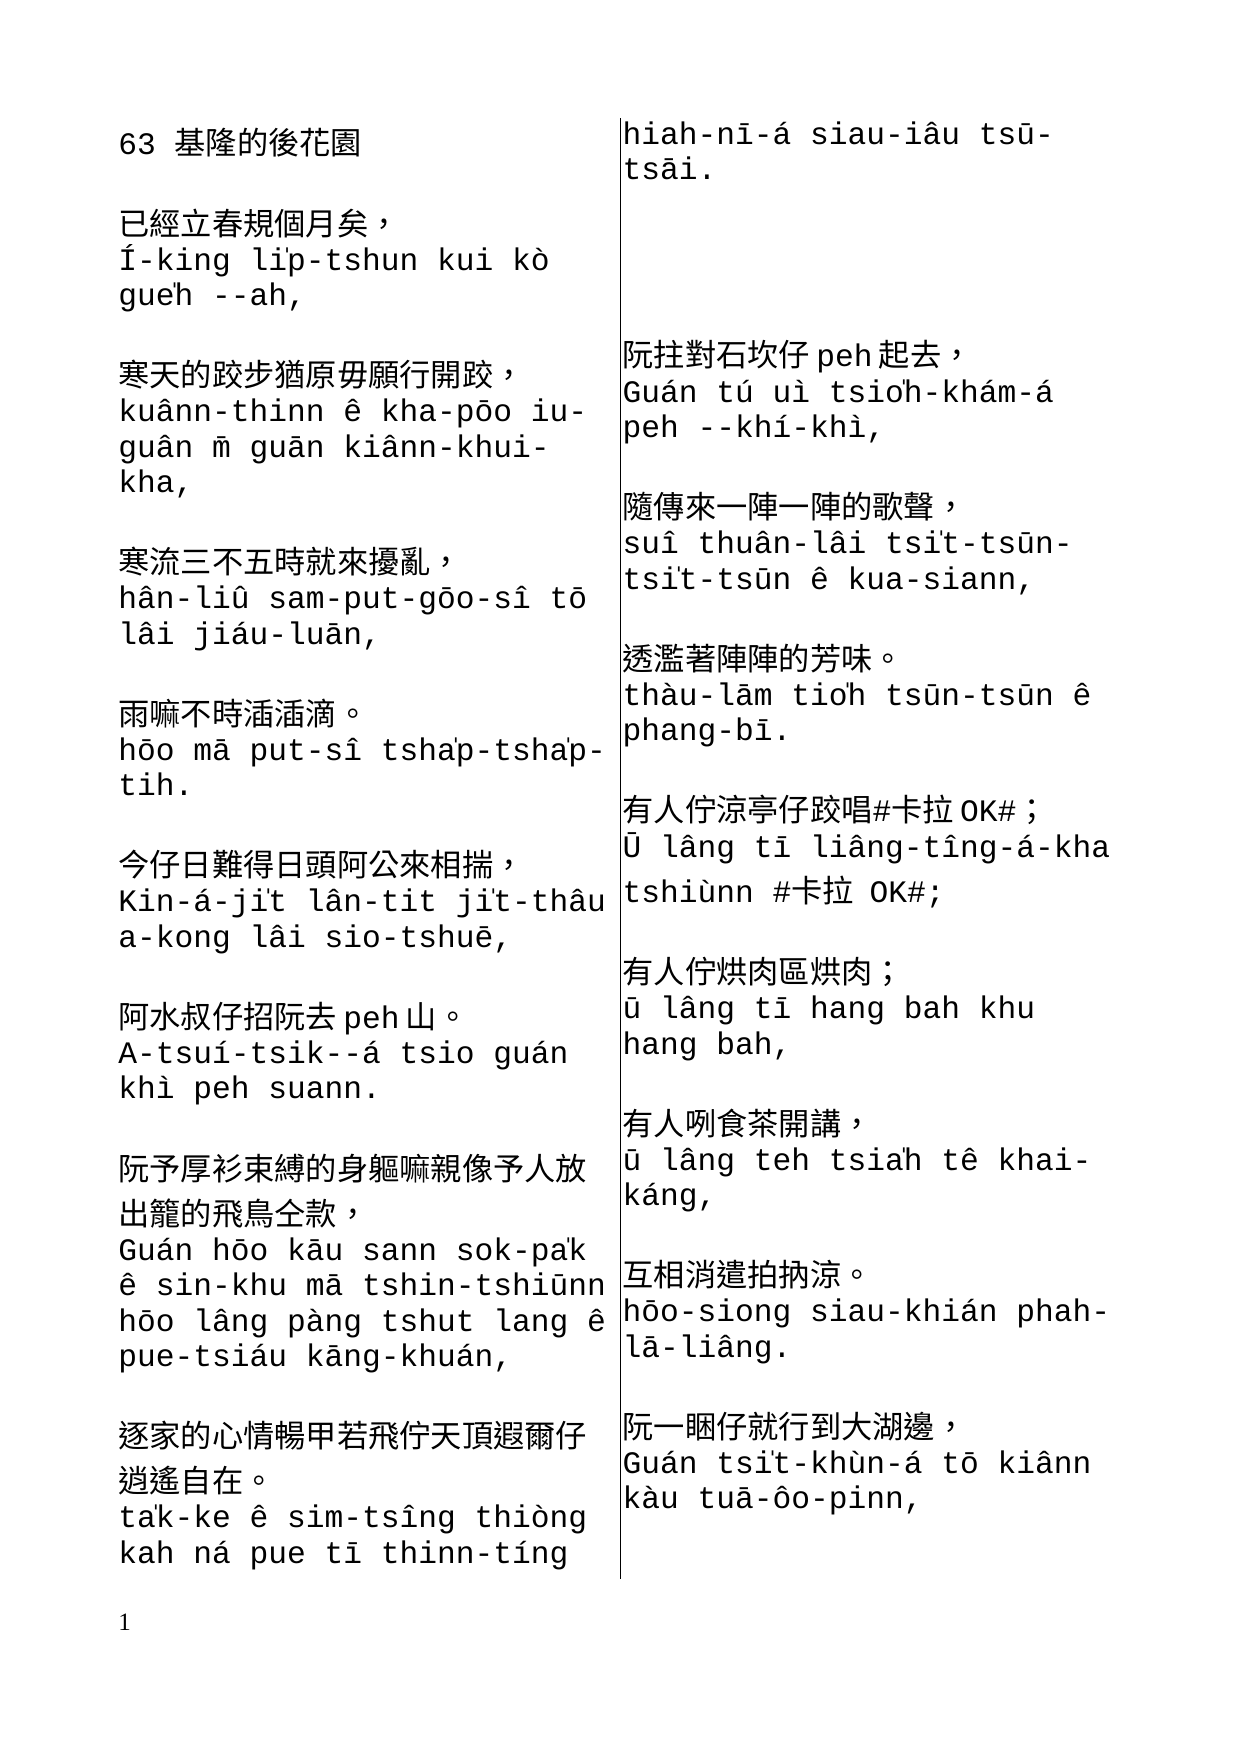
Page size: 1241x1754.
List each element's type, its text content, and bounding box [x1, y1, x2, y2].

text hiah-nī-á siau-iâu tsū-tsāi. [622, 118, 1122, 189]
text 有人佇涼亭仔跤唱#卡拉OK#； [622, 785, 1122, 831]
text 透濫著陣陣的芳味。 [622, 634, 1122, 679]
text 有人佇烘肉區烘肉； [622, 947, 1122, 993]
text ū lâng tī hang bah khu hang bah, [622, 993, 1122, 1063]
text Ū lâng tī liâng-tîng-á-kha tshiùnn #卡拉 OK#; [622, 831, 1122, 912]
text 阮一睏仔就行到大湖邊， [622, 1402, 1122, 1447]
text 互相消遣拍抐涼。 [622, 1250, 1122, 1296]
text kuânn-thinn ê kha-pōo iu-guân m̄ guān kiânn-khui-kha, [118, 396, 618, 502]
text 已經立春規個月矣， [118, 199, 618, 244]
text 逐家的心情暢甲若飛佇天頂遐爾仔逍遙自在。 [118, 1411, 618, 1502]
text 阮拄對石坎仔peh起去， [622, 331, 1122, 376]
text Í-king li̍p-tshun kui kò gue̍h --ah, [118, 244, 618, 315]
text 今仔日難得日頭阿公來相揣， [118, 840, 618, 886]
text suî thuân-lâi tsi̍t-tsūn-tsi̍t-tsūn ê kua-siann, [622, 528, 1122, 598]
text Guán tú uì tsio̍h-khám-á peh --khí-khì, [622, 376, 1122, 447]
text hân-liû sam-put-gōo-sî tō lâi jiáu-luān, [118, 583, 618, 653]
text 阮予厚衫束縛的身軀嘛親像予人放出籠的飛鳥仝款， [118, 1144, 618, 1234]
text hōo-siong siau-khián phah-lā-liâng. [622, 1296, 1122, 1366]
text 隨傳來一陣一陣的歌聲， [622, 482, 1122, 528]
text hōo mā put-sî tsha̍p-tsha̍p-tih. [118, 734, 618, 805]
text 63 基隆的後花園 [118, 118, 618, 164]
text 雨嘛不時㴙㴙滴。 [118, 689, 618, 734]
text Kin-á-ji̍t lân-tit ji̍t-thâu a-kong lâi sio-tshuē, [118, 886, 618, 956]
text thàu-lām tio̍h tsūn-tsūn ê phang-bī. [622, 679, 1122, 750]
text 寒流三不五時就來擾亂， [118, 537, 618, 583]
text 寒天的跤步猶原毋願行開跤， [118, 351, 618, 396]
text ū lâng teh tsia̍h tê khai-káng, [622, 1144, 1122, 1215]
text A-tsuí-tsik--á tsio guán khì peh suann. [118, 1037, 618, 1108]
text ta̍k-ke ê sim-tsîng thiòng kah ná pue tī thinn-tíng [118, 1502, 618, 1572]
text 有人咧食茶開講， [622, 1099, 1122, 1144]
text Guán tsi̍t-khùn-á tō kiânn kàu tuā-ôo-pinn, [622, 1447, 1122, 1518]
text 阿水叔仔招阮去peh山。 [118, 992, 618, 1037]
text Guán hōo kāu sann sok-pa̍k ê sin-khu mā tshin-tshiūnn hōo lâng pàng tshut lang ê pue-tsiáu kāng-khuán, [118, 1234, 618, 1376]
